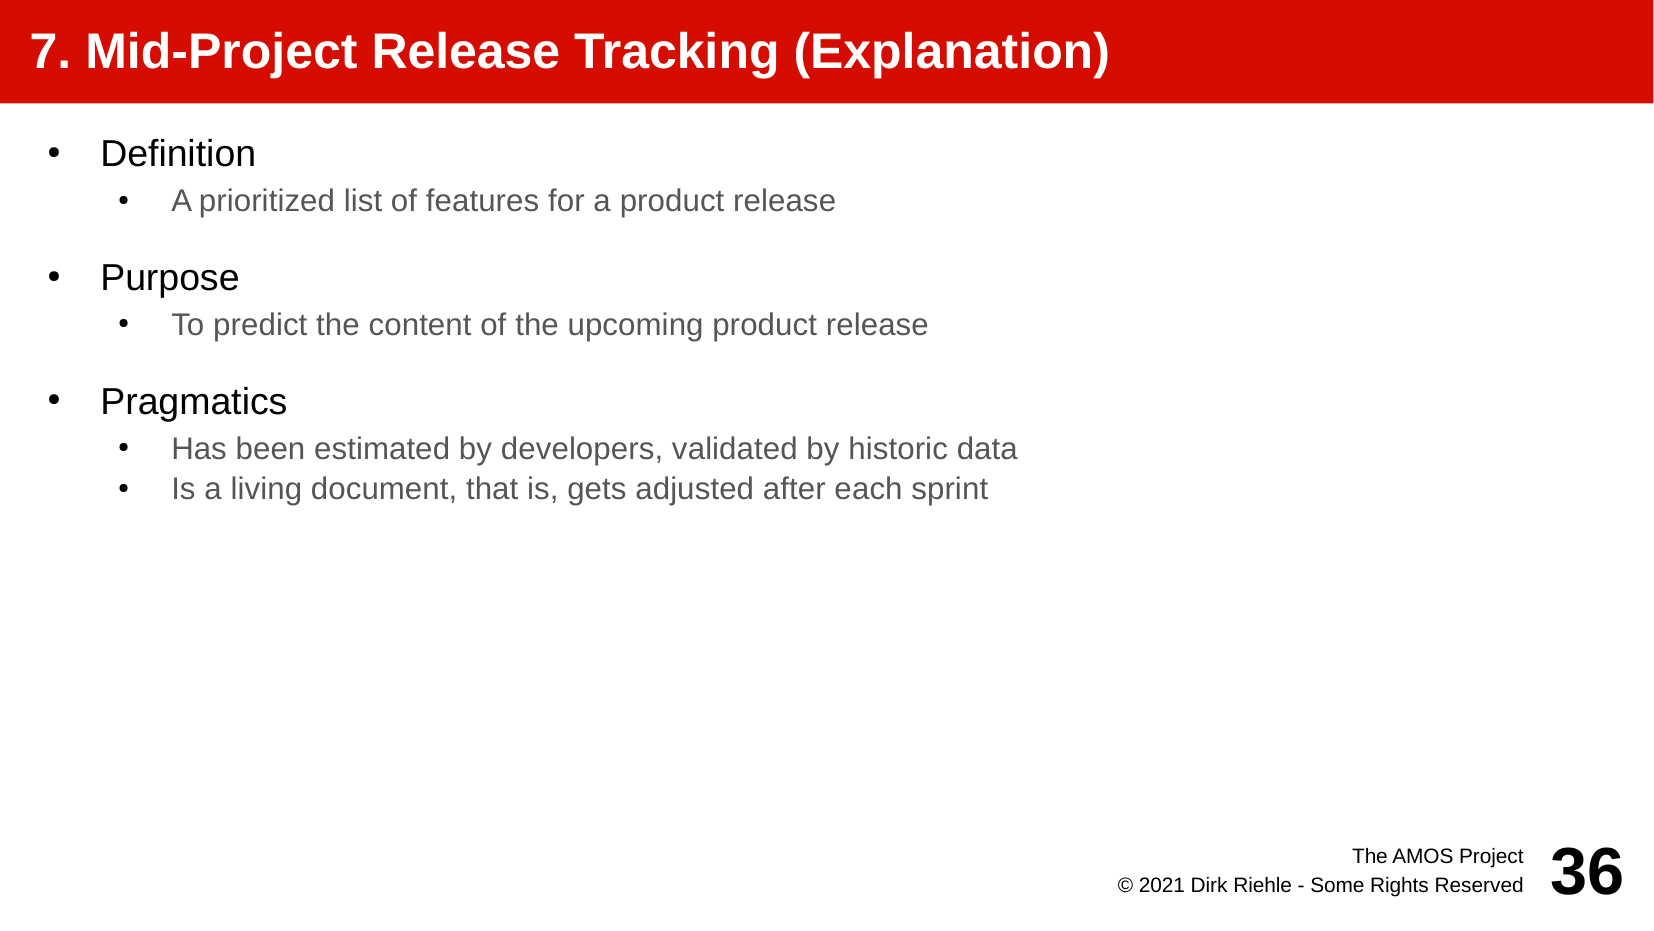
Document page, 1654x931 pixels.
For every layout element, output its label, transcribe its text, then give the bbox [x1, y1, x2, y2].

list Definition A prioritized list of features for a product release Purpose To predict the content of the upcoming product release Pragmatics Has been estimated by developers, validated by historic data Is a living document, that is, gets adjusted after each sprint [29, 132, 1625, 813]
title 7. Mid-Project Release Tracking (Explanation) [0, 0, 1654, 104]
